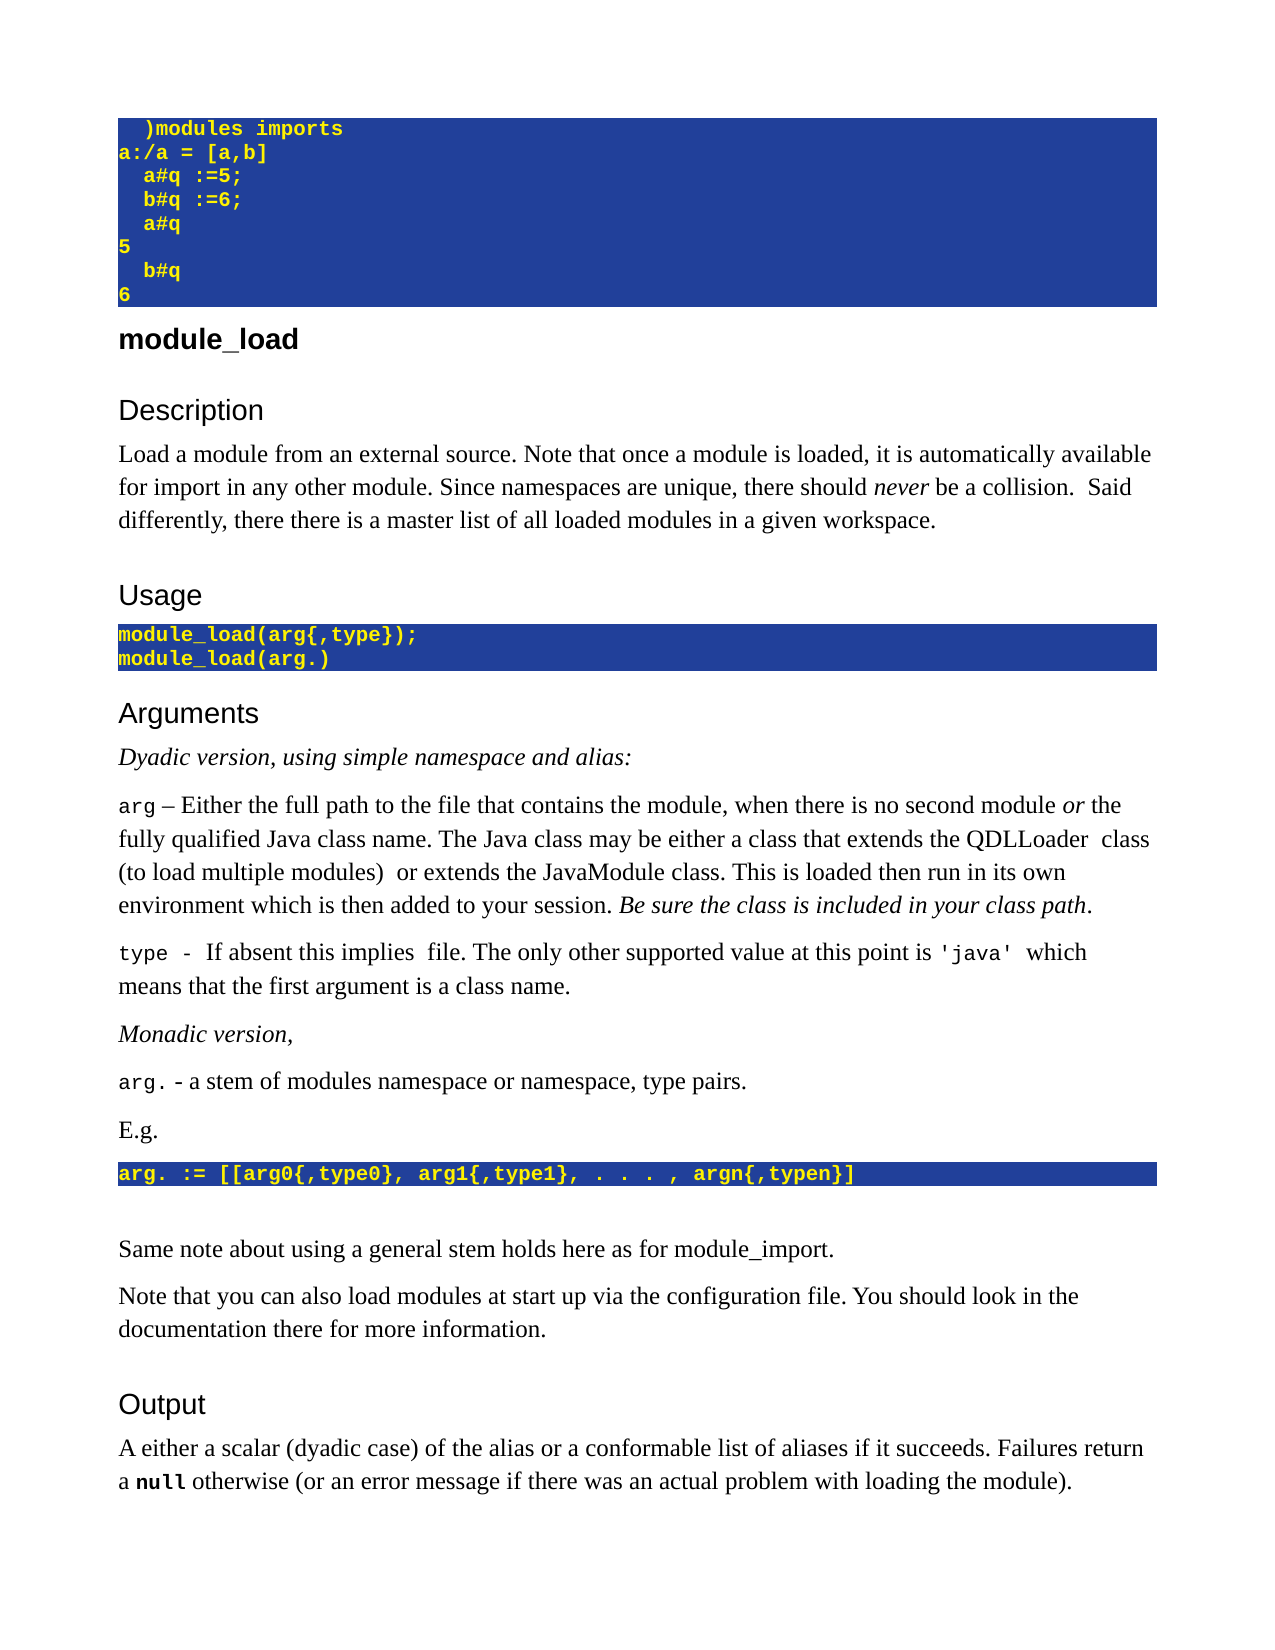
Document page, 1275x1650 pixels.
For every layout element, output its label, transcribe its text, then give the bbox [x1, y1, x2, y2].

text Monadic version, [118, 1019, 1157, 1047]
subtitle Arguments [118, 696, 1157, 730]
text b#q [118, 260, 1157, 284]
text Note that you can also load modules at start up via the configuration file. You should look in the documentation there for more information. [118, 1281, 1157, 1343]
subtitle Usage [118, 578, 1157, 611]
text 6 [118, 284, 1157, 307]
subtitle Description [118, 393, 1157, 427]
text 5 [118, 236, 1157, 260]
text E.g. [118, 1115, 1157, 1144]
text Load a module from an external source. Note that once a module is loaded, it is automatically available for import in any other module. Since namespaces are unique, there should never be a collision. Said differently, there there is a master list of all loaded modules in a given workspace. [118, 439, 1157, 534]
text b#q :=6; [118, 189, 1157, 213]
text type - If absent this implies file. The only other supported value at this point is 'java' which means that the first argument is a class name. [118, 937, 1157, 1000]
text a#q :=5; [118, 165, 1157, 189]
text module_load(arg{,type}); [118, 624, 1157, 647]
text Dyadic version, using simple namespace and alias: [118, 742, 1157, 771]
text arg. - a stem of modules namespace or namespace, type pairs. [118, 1066, 1157, 1096]
text A either a scalar (dyadic case) of the alias or a conformable list of aliases if it succeeds. Failures return a null otherwise (or an error message if there was an actual problem with loading the module). [118, 1433, 1157, 1496]
text )modules imports [118, 118, 1157, 142]
text arg. := [[arg0{,type0}, arg1{,type1}, . . . , argn{,typen}] [118, 1162, 1157, 1186]
text a#q [118, 213, 1157, 236]
text arg – Either the full path to the file that contains the module, when there is no second module or the fully qualified Java class name. The Java class may be either a class that extends the QDLLoader class (to load multiple modules) or extends the JavaModule class. This is loaded then run in its own environment which is then added to your session. Be sure the class is included in your class path. [118, 790, 1157, 918]
text Same note about using a general stem holds here as for module_import. [118, 1234, 1157, 1262]
text a:/a = [a,b] [118, 142, 1157, 165]
subtitle Output [118, 1387, 1157, 1421]
subtitle module_load [118, 322, 1157, 356]
text module_load(arg.) [118, 647, 1157, 671]
